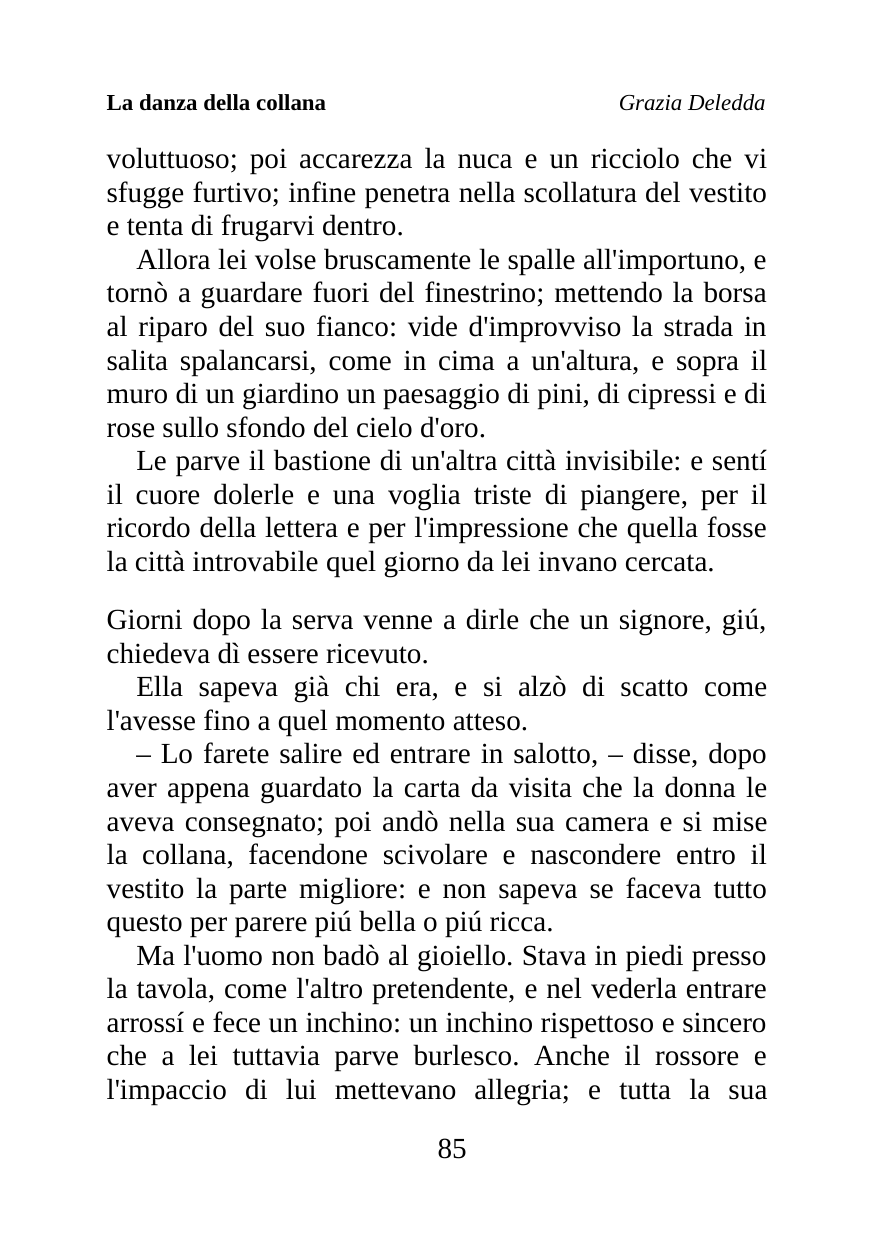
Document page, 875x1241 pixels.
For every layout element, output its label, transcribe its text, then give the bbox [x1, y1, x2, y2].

text voluttuoso; poi accarezza la nuca e un ricciolo che vi sfugge furtivo; infine penetra nella scollatura del vestito e tenta di frugarvi dentro. [106, 141, 768, 242]
text Giorni dopo la serva venne a dirle che un signore, giú, chiedeva dì essere ricevuto. [106, 602, 768, 669]
text Le parve il bastione di un'altra città invisibile: e sentí il cuore dolerle e una voglia triste di piangere, per il ricordo della lettera e per l'impressione che quella fosse la città introvabile quel giorno da lei invano cercata. [106, 443, 768, 577]
text Allora lei volse bruscamente le spalle all'importuno, e tornò a guardare fuori del finestrino; mettendo la borsa al riparo del suo fianco: vide d'improvviso la strada in salita spalancarsi, come in cima a un'altura, e sopra il muro di un giardino un paesaggio di pini, di cipressi e di rose sullo sfondo del cielo d'oro. [106, 242, 768, 443]
text – Lo farete salire ed entrare in salotto, – disse, dopo aver appena guardato la carta da visita che la donna le aveva consegnato; poi andò nella sua camera e si mise la collana, facendone scivolare e nascondere entro il vestito la parte migliore: e non sapeva se faceva tutto questo per parere piú bella o piú ricca. [106, 737, 768, 938]
text Ella sapeva già chi era, e si alzò di scatto come l'avesse fino a quel momento atteso. [106, 669, 768, 737]
text Ma l'uomo non badò al gioiello. Stava in piedi presso la tavola, come l'altro pretendente, e nel vederla entrare arrossí e fece un inchino: un inchino rispettoso e sincero che a lei tuttavia parve burlesco. Anche il rossore e l'impaccio di lui mettevano allegria; e tutta la sua [106, 938, 768, 1106]
